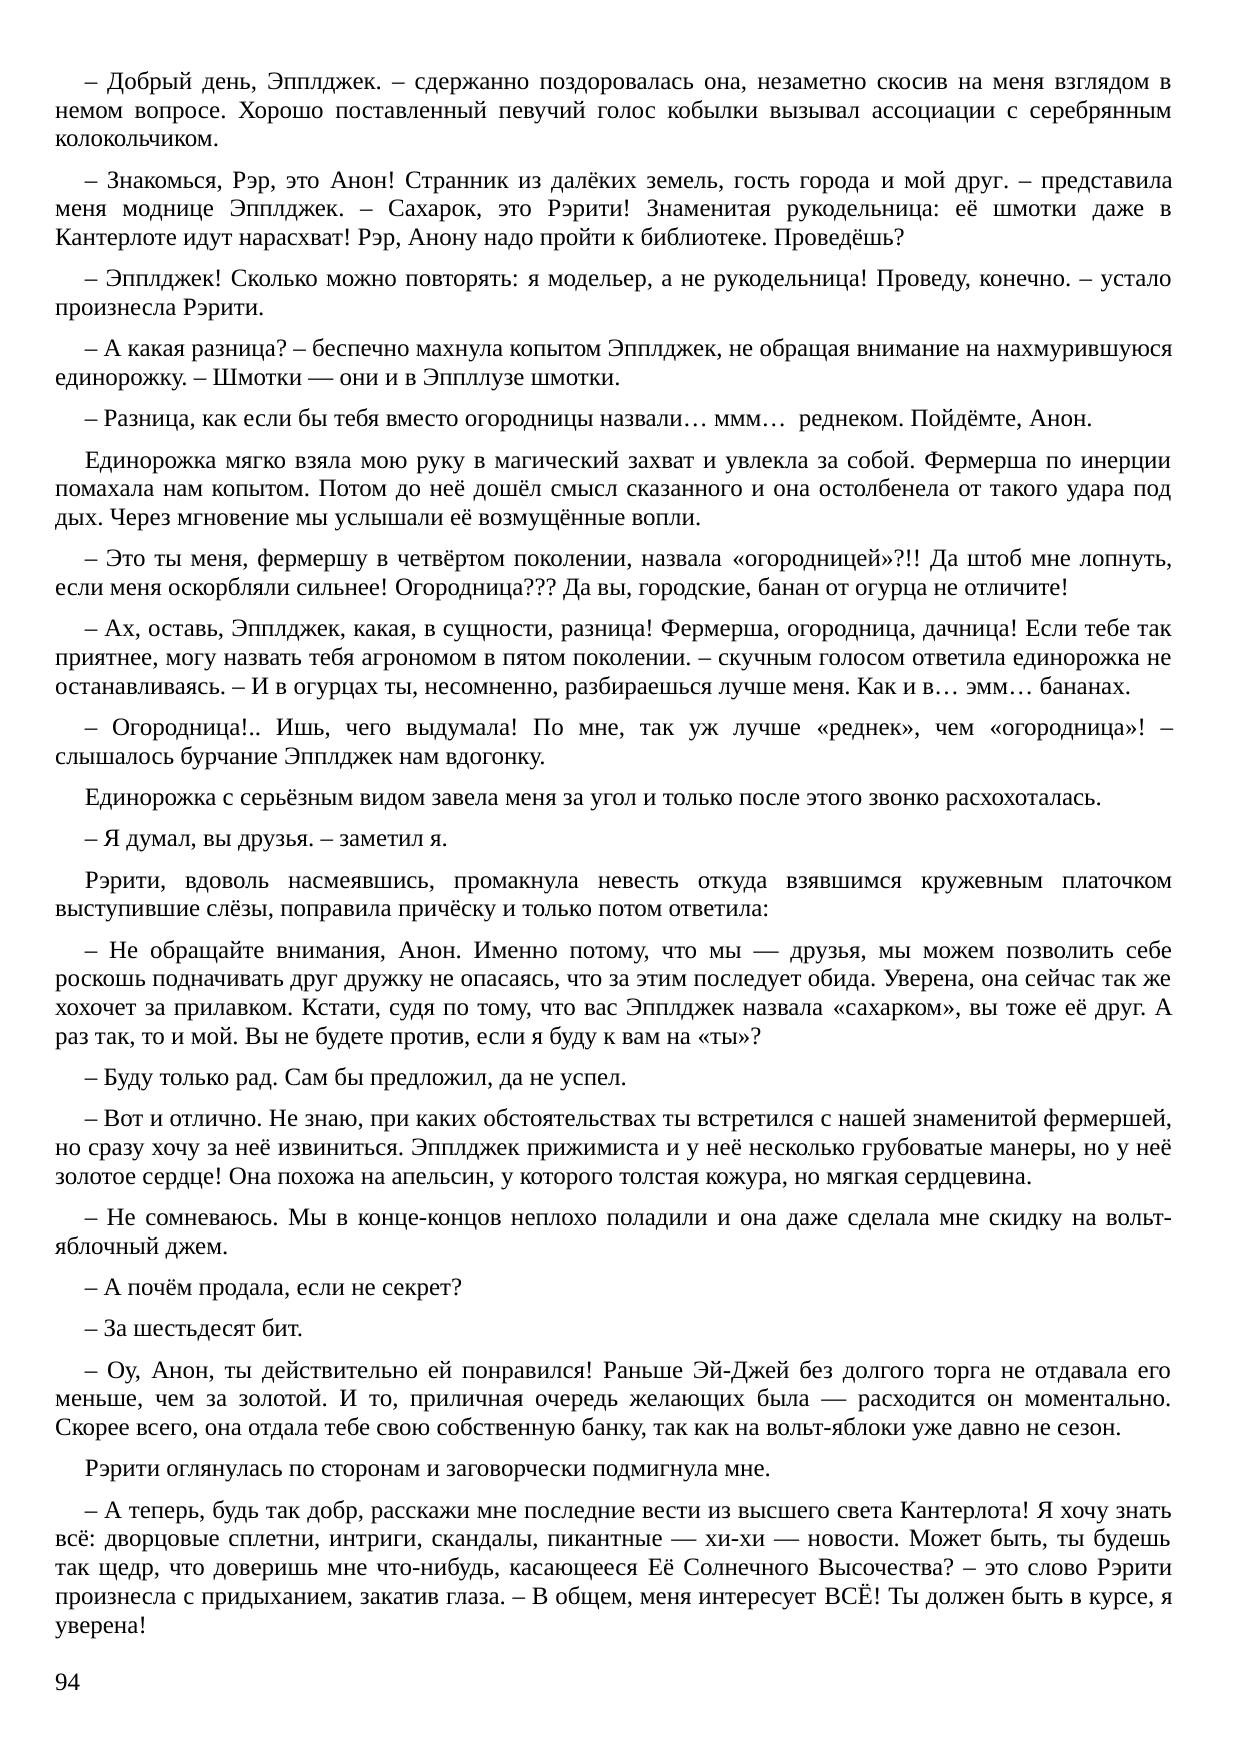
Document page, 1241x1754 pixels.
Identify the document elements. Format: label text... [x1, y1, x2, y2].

text – Не сомневаюсь. Мы в конце-концов неплохо поладили и она даже сделала мне скидку на вольт-яблочный джем. [55, 1202, 1173, 1260]
text – За шестьдесят бит. [55, 1313, 1173, 1342]
text Рэрити, вдоволь насмеявшись, промакнула невесть откуда взявшимся кружевным платочком выступившие слёзы, поправила причёску и только потом ответила: [55, 865, 1173, 922]
text – Вот и отлично. Не знаю, при каких обстоятельствах ты встретился с нашей знаменитой фермершей, но сразу хочу за неё извиниться. Эпплджек прижимиста и у неё несколько грубоватые манеры, но у неё золотое сердце! Она похожа на апельсин, у которого толстая кожура, но мягкая сердцевина. [55, 1103, 1173, 1190]
text – А теперь, будь так добр, расскажи мне последние вести из высшего света Кантерлота! Я хочу знать всё: дворцовые сплетни, интриги, скандалы, пикантные — хи-хи — новости. Может быть, ты будешь так щедр, что доверишь мне что-нибудь, касающееся Её Солнечного Высочества? – это слово Рэрити произнесла с придыханием, закатив глаза. – В общем, меня интересует ВСЁ! Ты должен быть в курсе, я уверена! [55, 1495, 1173, 1638]
text – А почём продала, если не секрет? [55, 1272, 1173, 1301]
text – Оу, Анон, ты действительно ей понравился! Раньше Эй-Джей без долгого торга не отдавала его меньше, чем за золотой. И то, приличная очередь желающих была — расходится он моментально. Скорее всего, она отдала тебе свою собственную банку, так как на вольт-яблоки уже давно не сезон. [55, 1355, 1173, 1441]
text – Это ты меня, фермершу в четвёртом поколении, назвала «огородницей»?!! Да штоб мне лопнуть, если меня оскорбляли сильнее! Огородница??? Да вы, городские, банан от огурца не отличите! [55, 543, 1173, 601]
text – Разница, как если бы тебя вместо огородницы назвали… ммм… реднеком. Пойдёмте, Анон. [55, 403, 1173, 432]
text – А какая разница? – беспечно махнула копытом Эпплджек, не обращая внимание на нахмурившуюся единорожку. – Шмотки — они и в Эппллузе шмотки. [55, 333, 1173, 391]
text – Огородница!.. Ишь, чего выдумала! По мне, так уж лучше «реднек», чем «огородница»! – слышалось бурчание Эпплджек нам вдогонку. [55, 712, 1173, 770]
text – Эпплджек! Сколько можно повторять: я модельер, а не рукодельница! Проведу, конечно. – устало произнесла Рэрити. [55, 263, 1173, 321]
text – Буду только рад. Сам бы предложил, да не успел. [55, 1062, 1173, 1091]
text Единорожка мягко взяла мою руку в магический захват и увлекла за собой. Фермерша по инерции помахала нам копытом. Потом до неё дошёл смысл сказанного и она остолбенела от такого удара под дых. Через мгновение мы услышали её возмущённые вопли. [55, 445, 1173, 531]
text – Ах, оставь, Эпплджек, какая, в сущности, разница! Фермерша, огородница, дачница! Если тебе так приятнее, могу назвать тебя агрономом в пятом поколении. – скучным голосом ответила единорожка не останавливаясь. – И в огурцах ты, несомненно, разбираешься лучше меня. Как и в… эмм… бананах. [55, 613, 1173, 700]
text – Я думал, вы друзья. – заметил я. [55, 823, 1173, 852]
text Единорожка с серьёзным видом завела меня за угол и только после этого звонко расхохоталась. [55, 782, 1173, 811]
text – Не обращайте внимания, Анон. Именно потому, что мы — друзья, мы можем позволить себе роскошь подначивать друг дружку не опасаясь, что за этим последует обида. Уверена, она сейчас так же хохочет за прилавком. Кстати, судя по тому, что вас Эпплджек назвала «сахарком», вы тоже её друг. А раз так, то и мой. Вы не будете против, если я буду к вам на «ты»? [55, 935, 1173, 1050]
text – Знакомься, Рэр, это Анон! Странник из далёких земель, гость города и мой друг. – представила меня моднице Эпплджек. – Сахарок, это Рэрити! Знаменитая рукодельница: её шмотки даже в Кантерлоте идут нарасхват! Рэр, Анону надо пройти к библиотеке. Проведёшь? [55, 165, 1173, 251]
text – Добрый день, Эпплджек. – сдержанно поздоровалась она, незаметно скосив на меня взглядом в немом вопросе. Хорошо поставленный певучий голос кобылки вызывал ассоциации с серебрянным колокольчиком. [55, 66, 1173, 152]
text Рэрити оглянулась по сторонам и заговорчески подмигнула мне. [55, 1453, 1173, 1482]
